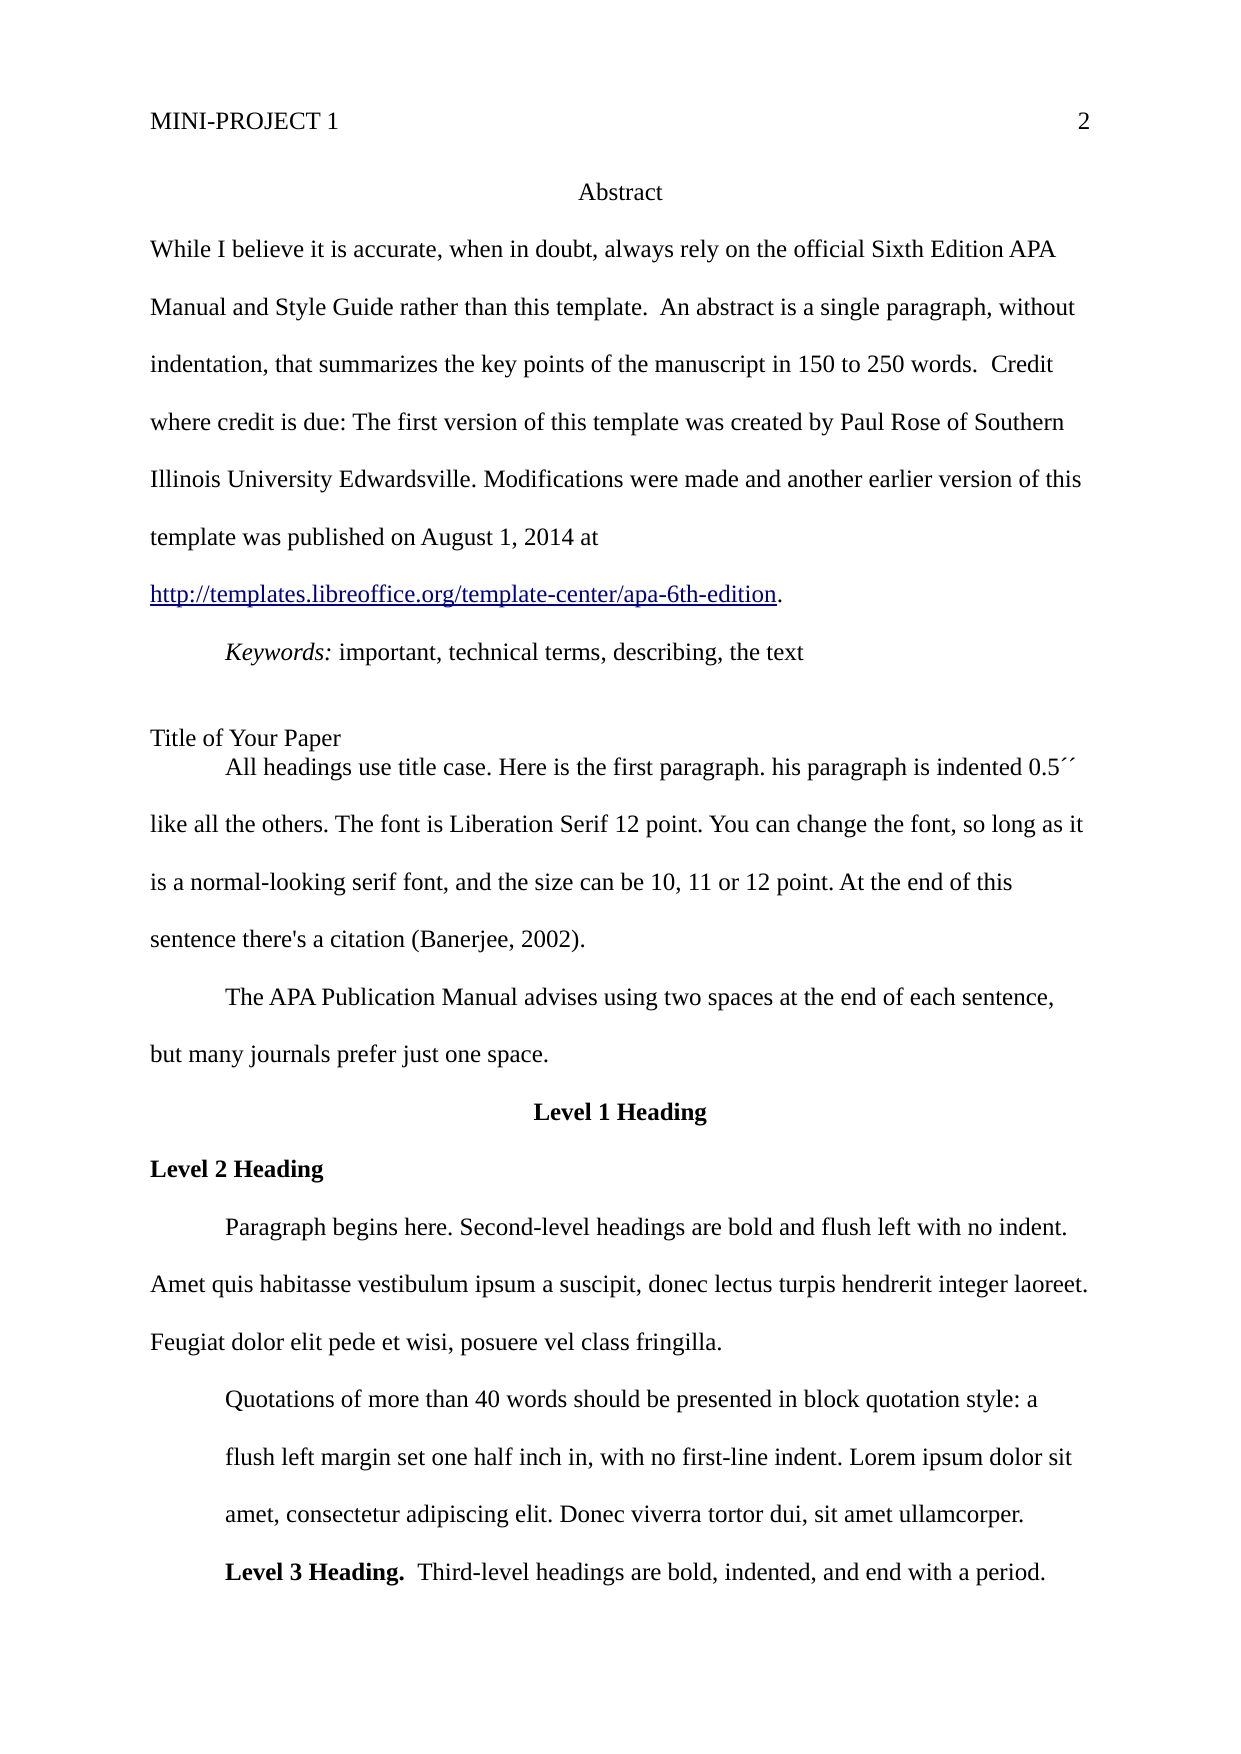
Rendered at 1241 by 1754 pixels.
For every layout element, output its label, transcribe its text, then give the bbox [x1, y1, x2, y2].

subtitle Level 2 Heading [150, 1154, 1090, 1183]
text Paragraph begins here. Second-level headings are bold and flush left with no indent. Amet quis habitasse vestibulum ipsum a suscipit, donec lectus turpis hendrerit integer laoreet. Feugiat dolor elit pede et wisi, posuere vel class fringilla. [150, 1212, 1090, 1356]
text All headings use title case. Here is the first paragraph. his paragraph is indented 0.5´´ like all the others. The font is Liberation Serif 12 point. You can change the font, so long as it is a normal-looking serif font, and the size can be 10, 11 or 12 point. At the end of this sentence there's a citation (Banerjee, 2002). [150, 752, 1090, 953]
text Title of Your Paper [150, 723, 1090, 752]
text The APA Publication Manual advises using two spaces at the end of each sentence, but many journals prefer just one space. [150, 982, 1090, 1068]
text While I believe it is accurate, when in doubt, always rely on the official Sixth Edition APA Manual and Style Guide rather than this template. An abstract is a single paragraph, without indentation, that summarizes the key points of the manuscript in 150 to 250 words. Credit where credit is due: The first version of this template was created by Paul Rose of Southern Illinois University Edwardsville. Modifications were made and another earlier version of this template was published on August 1, 2014 at http://templates.libreoffice.org/template-center/apa-6th-edition. [150, 234, 1090, 608]
text Level 3 Heading. Third-level headings are bold, indented, and end with a period. [150, 1557, 1090, 1586]
text Quotations of more than 40 words should be presented in block quotation style: a flush left margin set one half inch in, with no first-line indent. Lorem ipsum dolor sit amet, consectetur adipiscing elit. Donec viverra tortor dui, sit amet ullamcorper. [225, 1384, 1090, 1528]
text Keywords: important, technical terms, describing, the text [150, 637, 1090, 666]
subtitle Level 1 Heading [150, 1097, 1090, 1126]
text Abstract [150, 177, 1090, 206]
